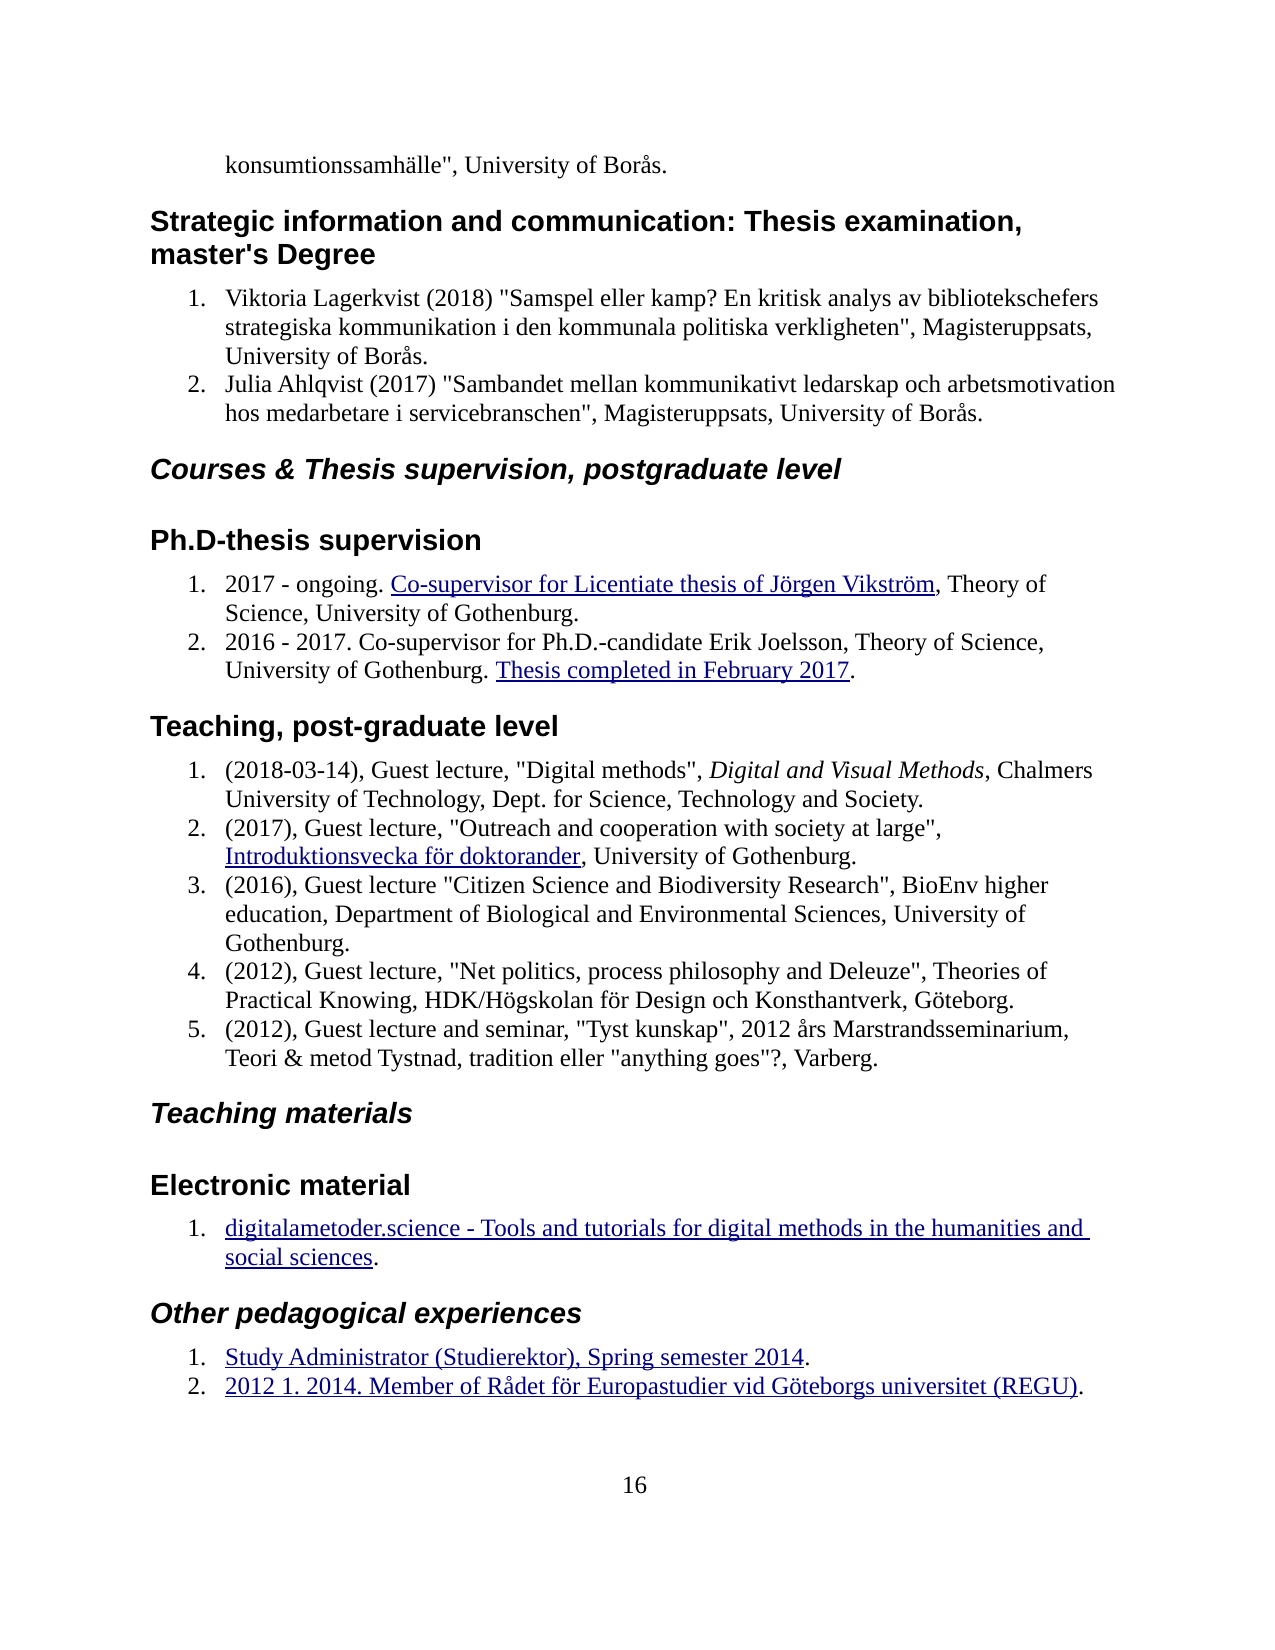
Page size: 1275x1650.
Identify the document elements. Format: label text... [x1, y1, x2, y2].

list Viktoria Lagerkvist (2018) "Samspel eller kamp? En kritisk analys av bibliotekschefers strategiska kommunikation i den kommunala politiska verkligheten", Magisteruppsats, University of Borås. [187, 283, 1125, 369]
list 2012 1. 2014. Member of Rådet för Europastudier vid Göteborgs universitet (REGU). [187, 1371, 1125, 1399]
list (2012), Guest lecture and seminar, "Tyst kunskap", 2012 års Marstrandsseminarium, Teori & metod Tystnad, tradition eller "anything goes"?, Varberg. [187, 1014, 1125, 1071]
subtitle Other pedagogical experiences [150, 1296, 1125, 1329]
list 2016 - 2017. Co-supervisor for Ph.D.-candidate Erik Joelsson, Theory of Science, University of Gothenburg. Thesis completed in February 2017. [187, 627, 1125, 684]
list digitalametoder.science - Tools and tutorials for digital methods in the humanities and social sciences. [187, 1213, 1125, 1271]
subtitle Courses & Thesis supervision, postgraduate level [150, 452, 1125, 486]
list (2018-03-14), Guest lecture, "Digital methods", Digital and Visual Methods, Chalmers University of Technology, Dept. for Science, Technology and Society. [187, 755, 1125, 813]
subtitle Electronic material [150, 1167, 1125, 1201]
subtitle Ph.D-thesis supervision [150, 523, 1125, 557]
list Julia Ahlqvist (2017) "Sambandet mellan kommunikativt ledarskap och arbetsmotivation hos medarbetare i servicebranschen", Magisteruppsats, University of Borås. [187, 369, 1125, 427]
list (2017), Guest lecture, "Outreach and cooperation with society at large", Introduktionsvecka för doktorander, University of Gothenburg. [187, 813, 1125, 870]
list konsumtionssamhälle", University of Borås. [187, 150, 1125, 179]
list Study Administrator (Studierektor), Spring semester 2014. [187, 1342, 1125, 1371]
subtitle Teaching, post-graduate level [150, 709, 1125, 743]
list (2012), Guest lecture, "Net politics, process philosophy and Deleuze", Theories of Practical Knowing, HDK/Högskolan för Design och Konsthantverk, Göteborg. [187, 956, 1125, 1014]
list (2016), Guest lecture "Citizen Science and Biodiversity Research", BioEnv higher education, Department of Biological and Environmental Sciences, University of Gothenburg. [187, 870, 1125, 956]
subtitle Teaching materials [150, 1096, 1125, 1130]
subtitle Strategic information and communication: Thesis examination, master's Degree [150, 204, 1125, 271]
list 2017 - ongoing. Co-supervisor for Licentiate thesis of Jörgen Vikström, Theory of Science, University of Gothenburg. [187, 569, 1125, 627]
